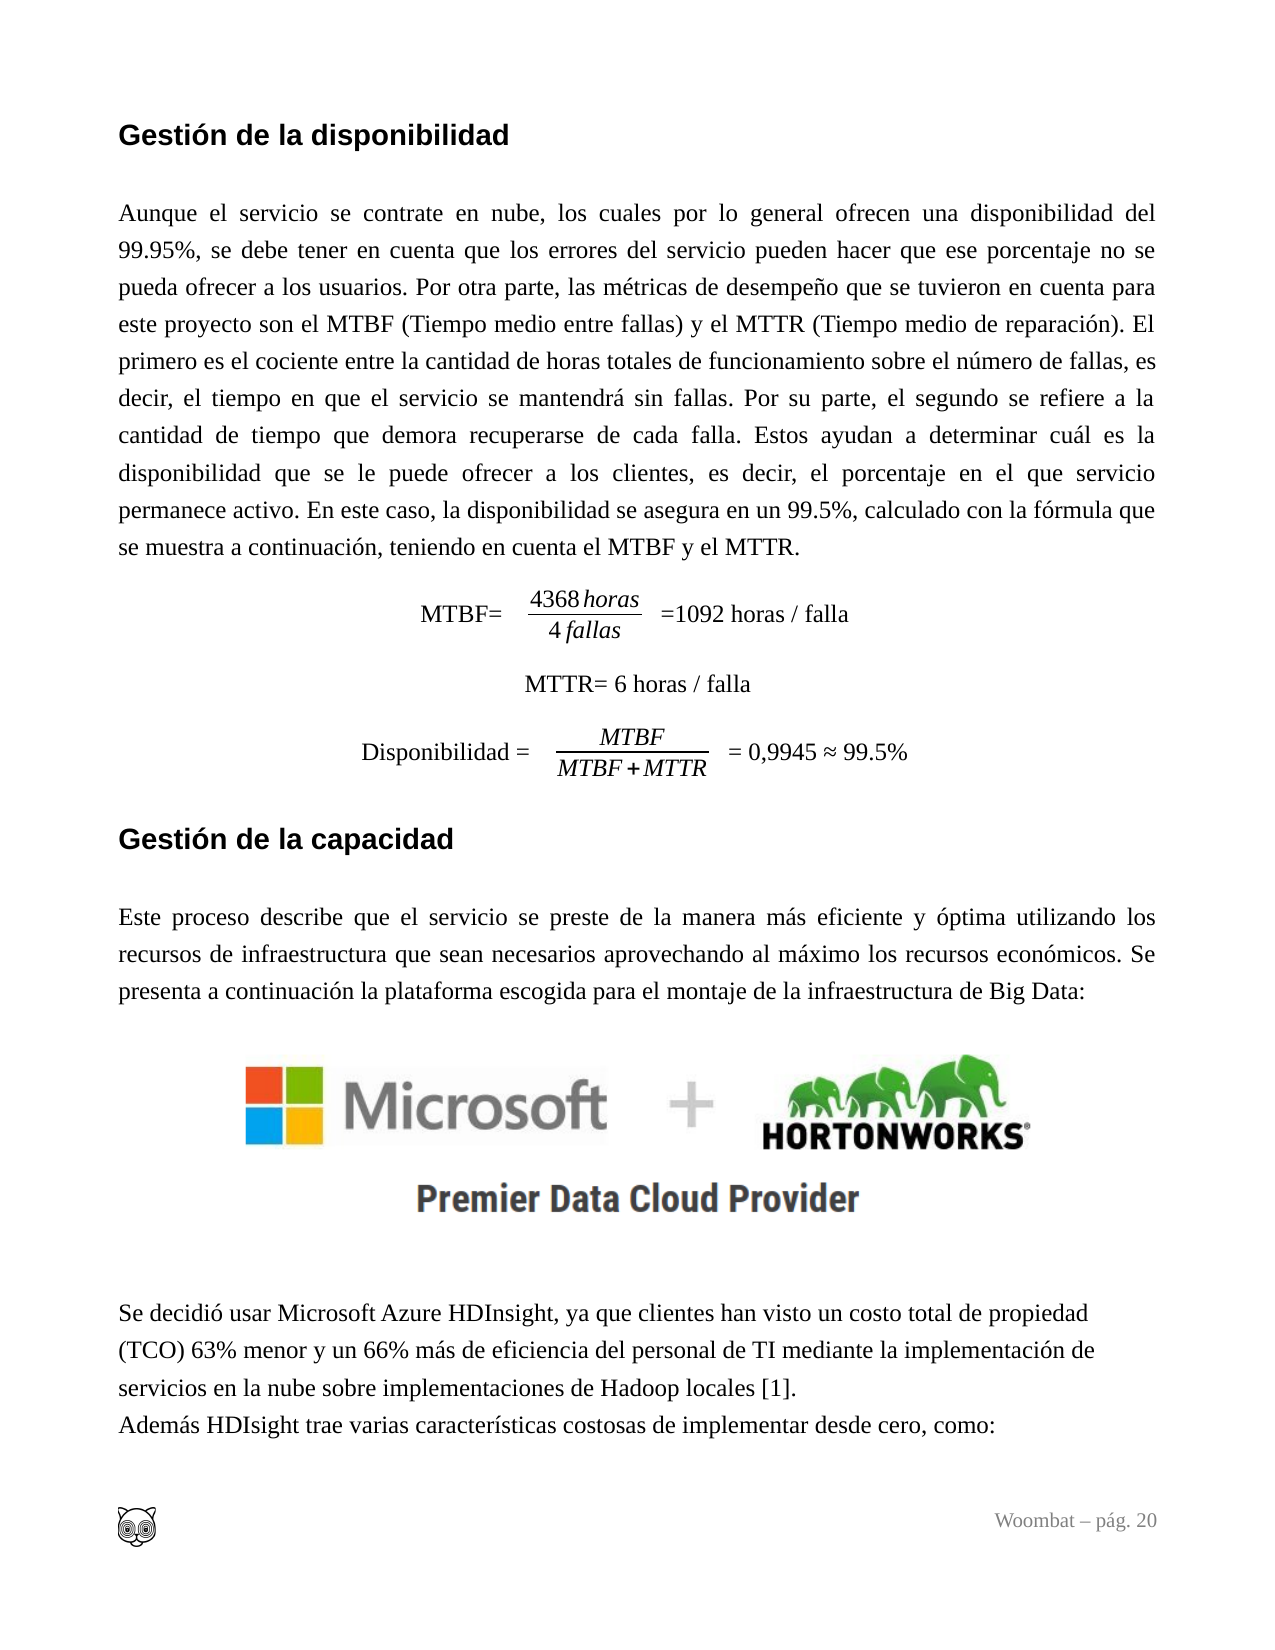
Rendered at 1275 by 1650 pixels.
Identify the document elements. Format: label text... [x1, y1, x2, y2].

text MTBF= =1092 horas / falla [118, 586, 1157, 644]
subtitle Gestión de la capacidad [118, 822, 1157, 889]
subtitle Gestión de la disponibilidad [118, 118, 1157, 186]
text MTTR= 6 horas / falla [118, 669, 1157, 698]
text Aunque el servicio se contrate en nube, los cuales por lo general ofrecen una disponibilidad del 99.95%, se debe tener en cuenta que los errores del servicio pueden hacer que ese porcentaje no se pueda ofrecer a los usuarios. Por otra parte, las métricas de desempeño que se tuvieron en cuenta para este proyecto son el MTBF (Tiempo medio entre fallas) y el MTTR (Tiempo medio de reparación). El primero es el cociente entre la cantidad de horas totales de funcionamiento sobre el número de fallas, es decir, el tiempo en que el servicio se mantendrá sin fallas. Por su parte, el segundo se refiere a la cantidad de tiempo que demora recuperarse de cada falla. Estos ayudan a determinar cuál es la disponibilidad que se le puede ofrecer a los clientes, es decir, el porcentaje en el que servicio permanece activo. En este caso, la disponibilidad se asegura en un 99.5%, calculado con la fórmula que se muestra a continuación, teniendo en cuenta el MTBF y el MTTR. [118, 198, 1157, 561]
picture [242, 1040, 1034, 1217]
text Disponibilidad = = 0,9945 ≈ 99.5% [118, 723, 1157, 782]
text Se decidió usar Microsoft Azure HDInsight, ya que clientes han visto un costo total de propiedad (TCO) 63% menor y un 66% más de eficiencia del personal de TI mediante la implementación de servicios en la nube sobre implementaciones de Hadoop locales [1]. Además HDIsight trae varias características costosas de implementar desde cero, como: [118, 1298, 1157, 1438]
picture [118, 1507, 156, 1547]
text Este proceso describe que el servicio se preste de la manera más eficiente y óptima utilizando los recursos de infraestructura que sean necesarios aprovechando al máximo los recursos económicos. Se presenta a continuación la plataforma escogida para el montaje de la infraestructura de Big Data: [118, 902, 1157, 1005]
